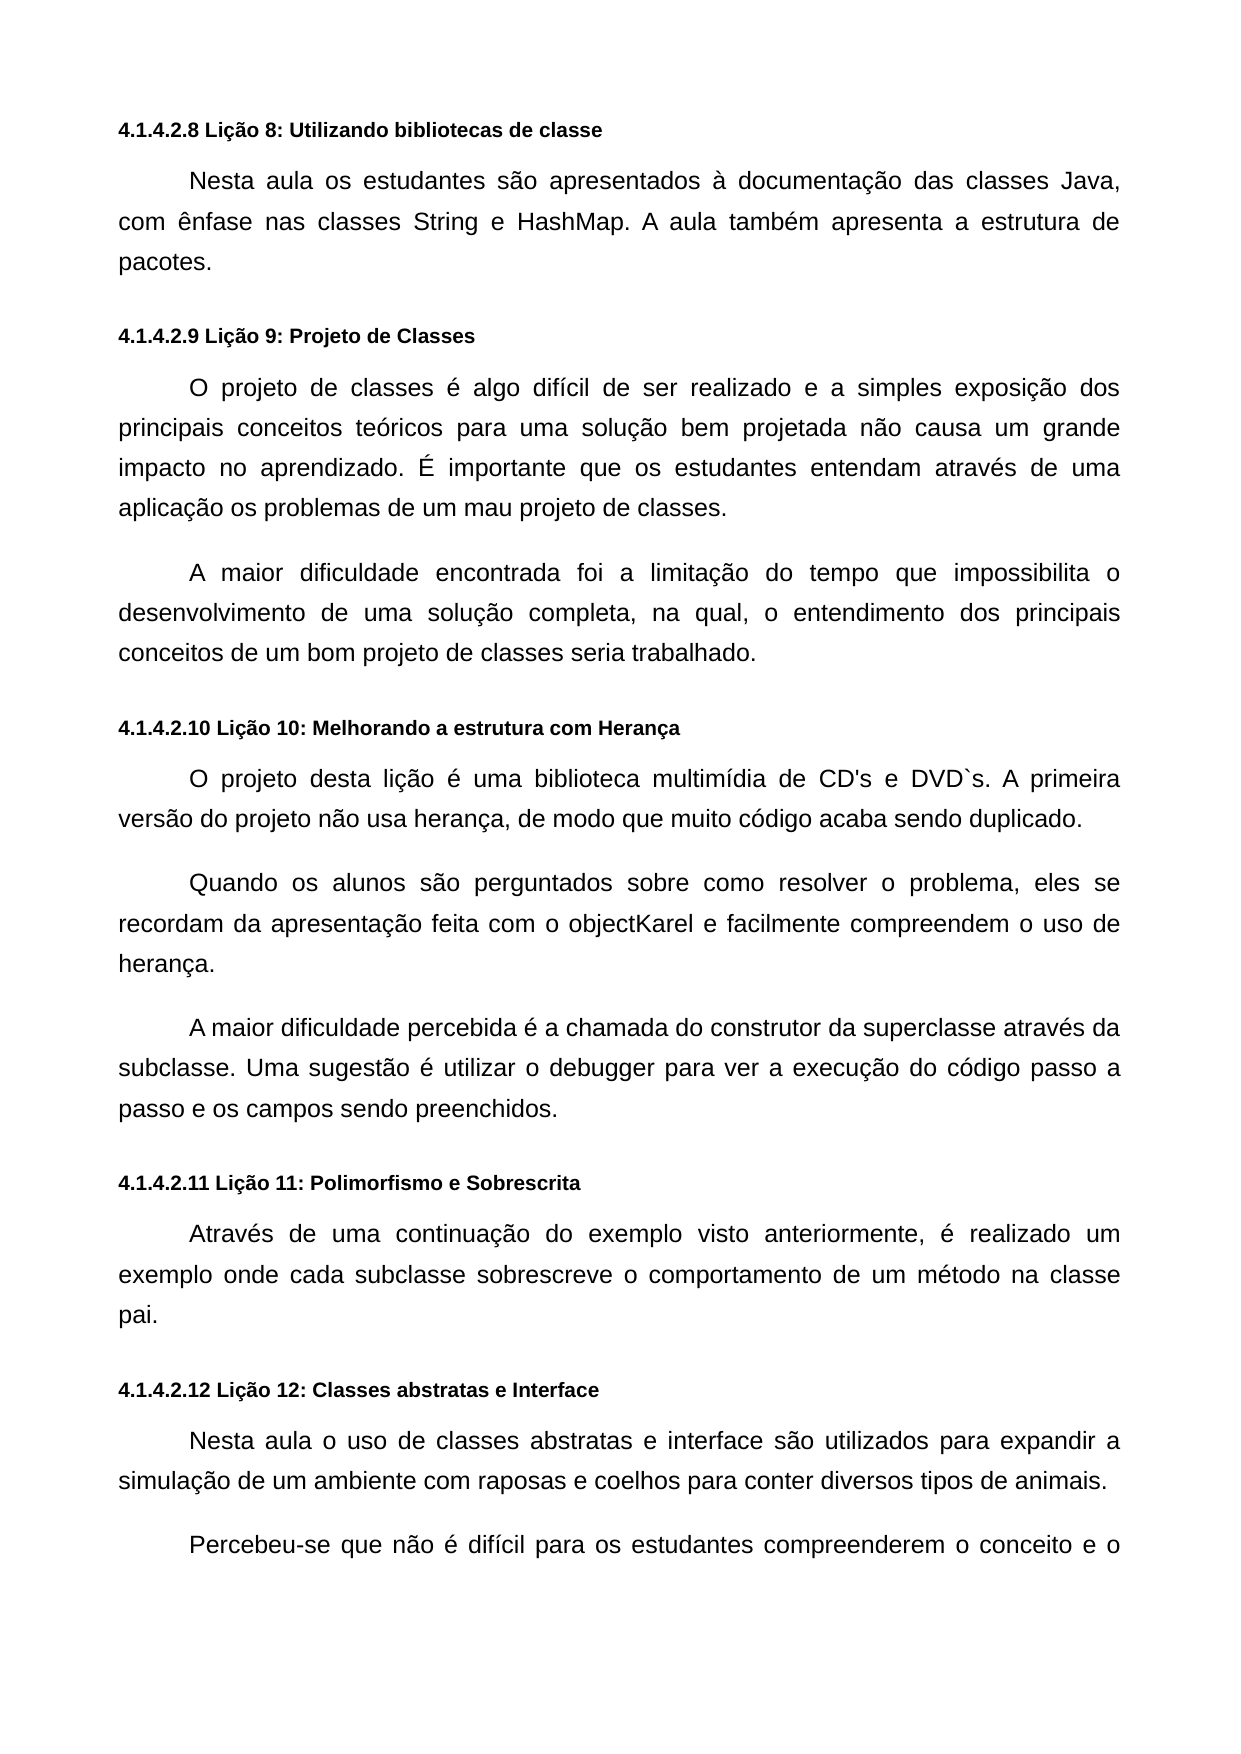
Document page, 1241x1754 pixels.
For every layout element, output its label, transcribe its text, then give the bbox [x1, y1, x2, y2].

subtitle 4.1.4.2.10 Lição 10: Melhorando a estrutura com Herança [118, 716, 1122, 739]
text Quando os alunos são perguntados sobre como resolver o problema, eles se recordam da apresentação feita com o objectKarel e facilmente compreendem o uso de herança. [118, 868, 1122, 978]
text Nesta aula o uso de classes abstratas e interface são utilizados para expandir a simulação de um ambiente com raposas e coelhos para conter diversos tipos de animais. [118, 1426, 1122, 1495]
text Através de uma continuação do exemplo visto anteriormente, é realizado um exemplo onde cada subclasse sobrescreve o comportamento de um método na classe pai. [118, 1219, 1122, 1329]
text A maior dificuldade percebida é a chamada do construtor da superclasse através da subclasse. Uma sugestão é utilizar o debugger para ver a execução do código passo a passo e os campos sendo preenchidos. [118, 1013, 1122, 1122]
subtitle 4.1.4.2.12 Lição 12: Classes abstratas e Interface [118, 1377, 1122, 1401]
text Percebeu-se que não é difícil para os estudantes compreenderem o conceito e o [118, 1530, 1122, 1559]
text O projeto de classes é algo difícil de ser realizado e a simples exposição dos principais conceitos teóricos para uma solução bem projetada não causa um grande impacto no aprendizado. É importante que os estudantes entendam através de uma aplicação os problemas de um mau projeto de classes. [118, 373, 1122, 522]
subtitle 4.1.4.2.11 Lição 11: Polimorfismo e Sobrescrita [118, 1171, 1122, 1195]
subtitle 4.1.4.2.9 Lição 9: Projeto de Classes [118, 324, 1122, 348]
text Nesta aula os estudantes são apresentados à documentação das classes Java, com ênfase nas classes String e HashMap. A aula também apresenta a estrutura de pacotes. [118, 166, 1122, 276]
text O projeto desta lição é uma biblioteca multimídia de CD's e DVD`s. A primeira versão do projeto não usa herança, de modo que muito código acaba sendo duplicado. [118, 764, 1122, 833]
subtitle 4.1.4.2.8 Lição 8: Utilizando bibliotecas de classe [118, 118, 1122, 142]
text A maior dificuldade encontrada foi a limitação do tempo que impossibilita o desenvolvimento de uma solução completa, na qual, o entendimento dos principais conceitos de um bom projeto de classes seria trabalhado. [118, 558, 1122, 667]
